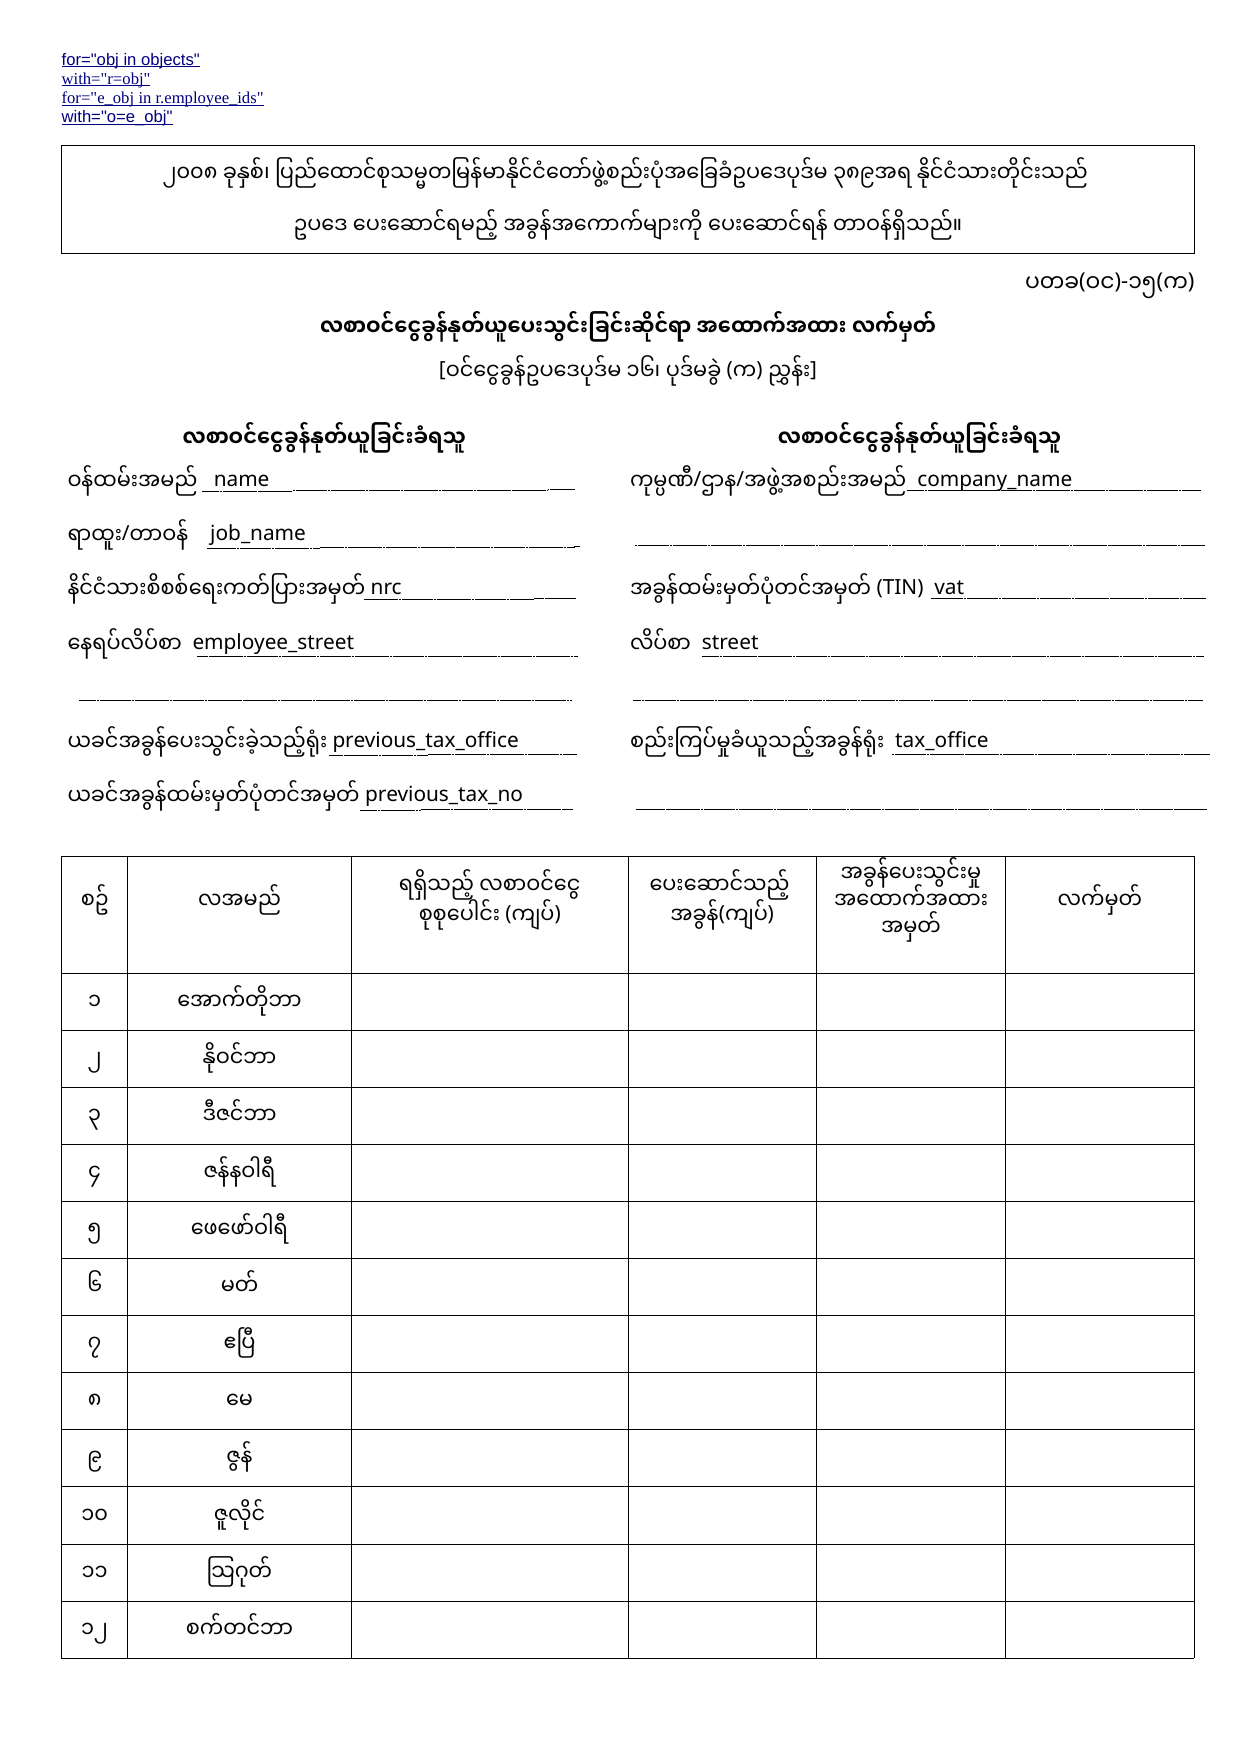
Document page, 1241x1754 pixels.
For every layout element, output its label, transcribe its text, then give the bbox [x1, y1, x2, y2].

table_header လစာဝင်ငွေခွန်နုတ်ယူခြင်းခံရသူ [624, 420, 1214, 458]
text for="e_obj in r.employee_ids" [61, 88, 1194, 107]
table_cell [817, 1602, 1005, 1658]
table_cell နိင်ငံသားစိစစ်ရေးကတ်ပြားအမှတ် nrc [61, 567, 586, 621]
table_cell [817, 1202, 1005, 1258]
table_header အခွန်ပေးသွင်းမှု အထောက်အထား အမှတ် [817, 857, 1005, 973]
table_cell ၂ [62, 1031, 127, 1087]
table_cell ဇွန် [128, 1430, 351, 1486]
table_cell [817, 1316, 1005, 1372]
table_cell [1006, 1602, 1194, 1658]
table_cell [352, 974, 628, 1030]
table_cell ၃ [62, 1088, 127, 1144]
text with="r=obj" [61, 69, 1194, 88]
table_cell [352, 1088, 628, 1144]
table_cell [1006, 1316, 1194, 1372]
table_header လအမည် [128, 857, 351, 973]
table_cell ပတခ(ဝင)-၁၅(က) [61, 254, 1194, 313]
table_cell [817, 974, 1005, 1030]
table_cell [817, 1145, 1005, 1201]
table_cell [352, 1259, 628, 1315]
table_cell ၁၁ [62, 1545, 127, 1601]
table_cell [629, 1373, 816, 1429]
table_cell [629, 1602, 816, 1658]
table_cell [352, 1545, 628, 1601]
table_cell [352, 1602, 628, 1658]
table_cell ၉ [62, 1430, 127, 1486]
table_cell [352, 1373, 628, 1429]
table_cell ဖေဖော်ဝါရီ [128, 1202, 351, 1258]
table_cell [586, 458, 624, 512]
table_cell [1006, 1145, 1194, 1201]
table_cell [629, 1316, 816, 1372]
table_cell စက်တင်ဘာ [128, 1602, 351, 1658]
table_cell [352, 1031, 628, 1087]
table_cell [352, 1202, 628, 1258]
table_cell [629, 1202, 816, 1258]
table_cell [817, 1487, 1005, 1543]
table_cell သြဂုတ် [128, 1545, 351, 1601]
text for="obj in objects" [61, 49, 1194, 69]
table_cell [629, 1545, 816, 1601]
table_cell မတ် [128, 1259, 351, 1315]
table_cell [1006, 1430, 1194, 1486]
table_cell [1006, 1545, 1194, 1601]
table_cell ၄ [62, 1145, 127, 1201]
table_cell [629, 1487, 816, 1543]
table_cell [586, 513, 624, 567]
table_cell [586, 621, 624, 719]
table_cell [1006, 1202, 1194, 1258]
table_header လစာဝင်ငွေခွန်နုတ်ယူပေးသွင်းခြင်းဆိုင်ရာ အထောက်အထား လက်မှတ် [ဝင်ငွေခွန်ဥပဒေပုဒ်မ ၁၆၊ ပုဒ်မခွဲ (က) ညွှန်း] [61, 313, 1194, 397]
table_cell [1006, 974, 1194, 1030]
table_cell [352, 1316, 628, 1372]
table_cell [817, 1373, 1005, 1429]
table_header လစာဝင်ငွေခွန်နုတ်ယူခြင်းခံရသူ [61, 420, 586, 458]
table_cell [352, 1487, 628, 1543]
table_cell နေရပ်လိပ်စာ employee_street [61, 621, 586, 719]
table_cell ၁၂ [62, 1602, 127, 1658]
table_cell ကုမ္ပဏီ/ဌာန/အဖွဲ့အစည်းအမည် company_name [624, 458, 1214, 567]
table_cell [817, 1259, 1005, 1315]
table_cell [817, 1430, 1005, 1486]
table_cell အောက်တိုဘာ [128, 974, 351, 1030]
table_cell [629, 1088, 816, 1144]
table_cell [586, 719, 624, 773]
table_cell [1006, 1031, 1194, 1087]
table_cell မေ [128, 1373, 351, 1429]
table_cell [352, 1430, 628, 1486]
table_cell [629, 1145, 816, 1201]
table_cell ရာထူး/တာဝန် job_name [61, 513, 586, 567]
table_cell လိပ်စာ street [624, 621, 1214, 719]
table_cell ၅ [62, 1202, 127, 1258]
table_cell [1006, 1373, 1194, 1429]
table_cell [1006, 1487, 1194, 1543]
table_cell [352, 1145, 628, 1201]
table_cell ၇ [62, 1316, 127, 1372]
table_header ပေးဆောင်သည့် အခွန်(ကျပ်) [629, 857, 816, 973]
table_cell နိုဝင်ဘာ [128, 1031, 351, 1087]
table_cell [1006, 1259, 1194, 1315]
table_header [586, 420, 624, 458]
text with="o=e_obj" [61, 107, 1194, 126]
table_header စဥ် [62, 857, 127, 973]
table_cell ၆ [62, 1259, 127, 1315]
table_cell ယခင်အခွန်ပေးသွင်းခဲ့သည့်ရုံး previous_tax_office [61, 719, 586, 773]
table_cell ဧပြီ [128, 1316, 351, 1372]
table_header လက်မှတ် [1006, 857, 1194, 973]
table_header ရရှိသည့် လစာဝင်ငွေ စုစုပေါင်း (ကျပ်) [352, 857, 628, 973]
table_cell အခွန်ထမ်းမှတ်ပုံတင်အမှတ် (TIN) vat [624, 567, 1214, 621]
table_cell [629, 974, 816, 1030]
table_cell ဝန်ထမ်းအမည် name [61, 458, 586, 512]
table_cell [586, 774, 624, 828]
table_cell [586, 567, 624, 621]
table_cell [629, 1259, 816, 1315]
table_header ၂၀၀၈ ခုနှစ်၊ ပြည်ထောင်စုသမ္မတမြန်မာနိုင်ငံတော်ဖွဲ့စည်းပုံအခြေခံဥပဒေပုဒ်မ ၃၈၉အရ နိုင်ငံသားတိုင်းသည် ဥပ‌ဒေ ပေးဆောင်ရမည့် အခွန်အကောက်များကို ပေးဆောင်ရန် တာဝန်ရှိသည်။ [62, 146, 1194, 253]
table_cell [1006, 1088, 1194, 1144]
table_cell စည်းကြပ်မှုခံယူသည့်အခွန်ရုံး tax_office [624, 719, 1214, 828]
table_cell ၈ [62, 1373, 127, 1429]
table_cell [817, 1031, 1005, 1087]
table_cell [629, 1430, 816, 1486]
table_cell ၁ [62, 974, 127, 1030]
table_cell [817, 1088, 1005, 1144]
table_cell ဒီဇင်ဘာ [128, 1088, 351, 1144]
table_cell ယခင်အခွန်ထမ်းမှတ်ပုံတင်အမှတ် previous_tax_no [61, 774, 586, 828]
table_cell ဇန်နဝါရီ [128, 1145, 351, 1201]
table_cell ၁၀ [62, 1487, 127, 1543]
table_cell [817, 1545, 1005, 1601]
table_cell ဇူလိုင် [128, 1487, 351, 1543]
table_cell [629, 1031, 816, 1087]
